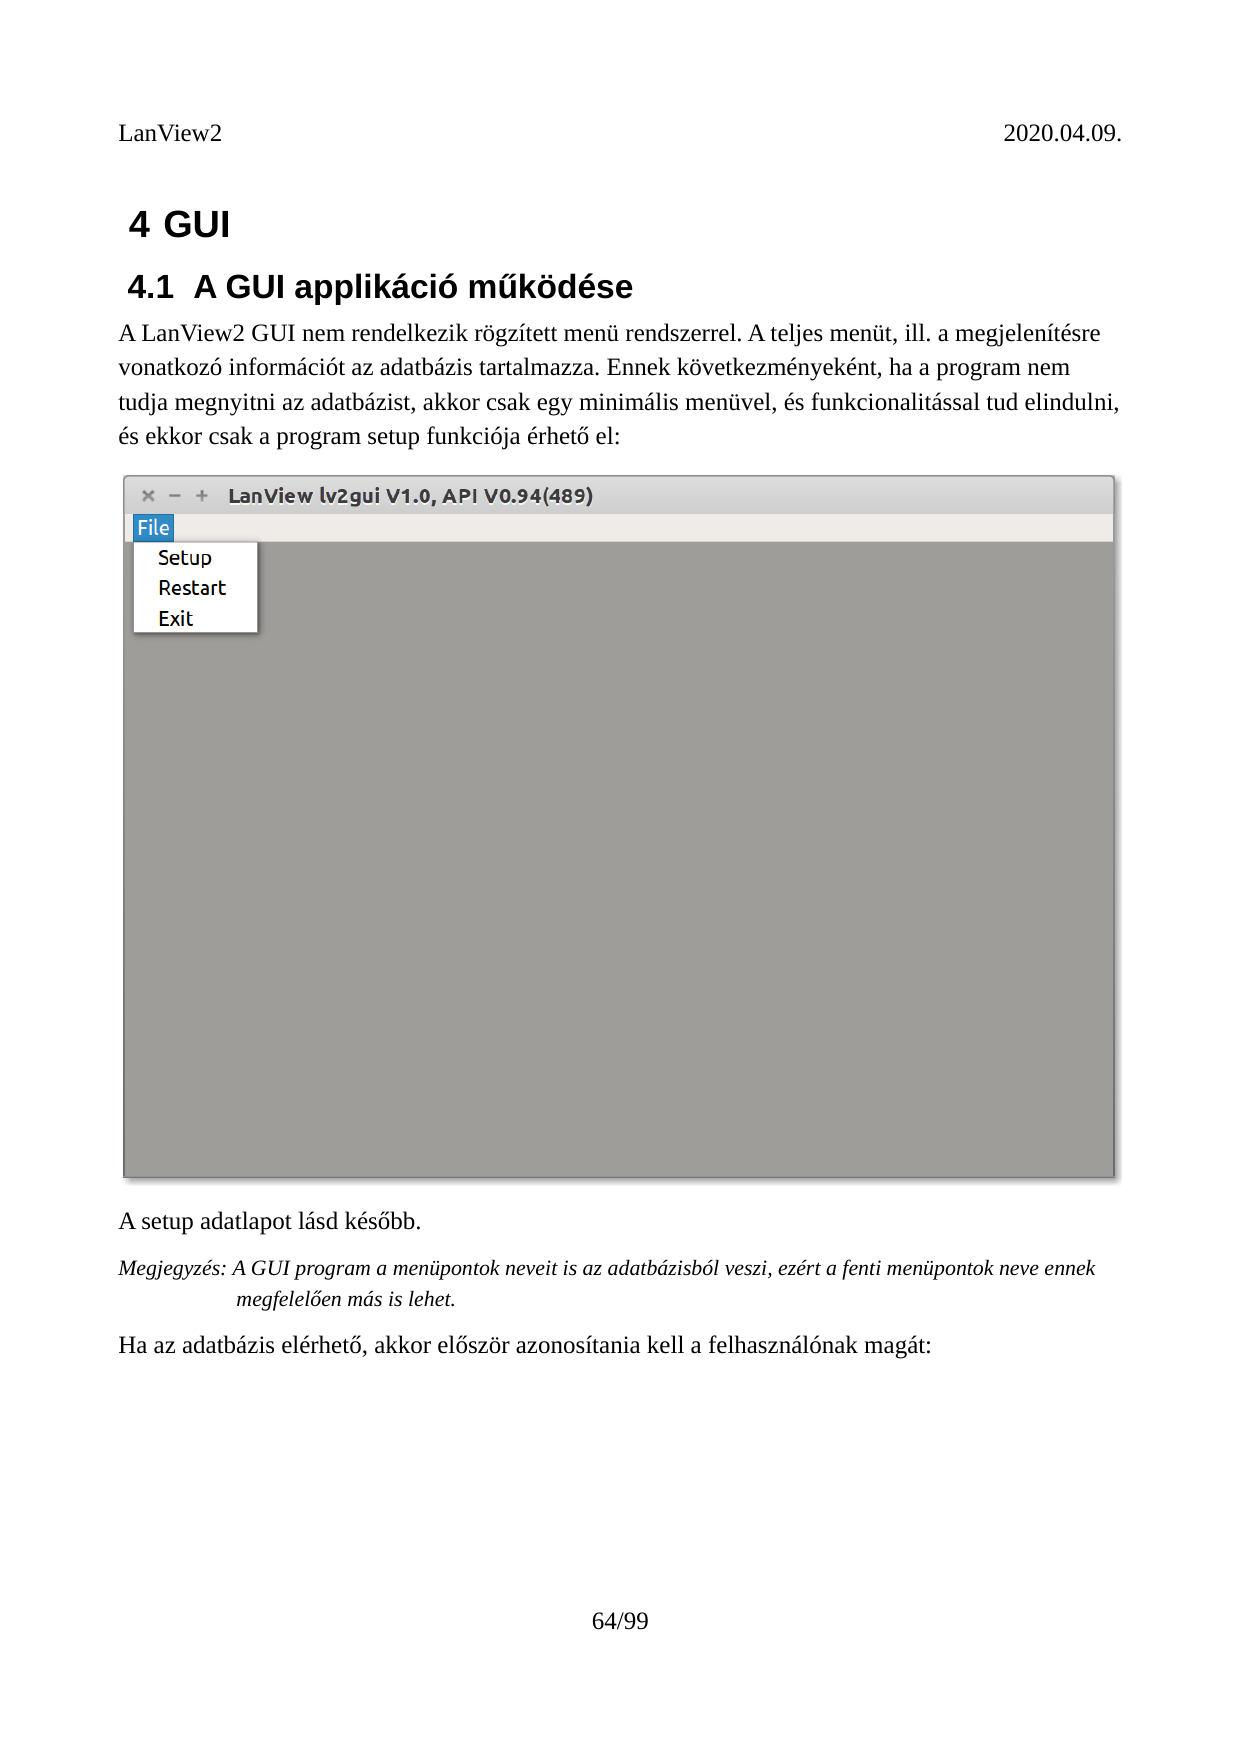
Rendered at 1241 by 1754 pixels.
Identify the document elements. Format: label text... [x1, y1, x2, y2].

text Ha az adatbázis elérhető, akkor először azonosítania kell a felhasználónak magát: [118, 1330, 1122, 1359]
picture [118, 470, 1123, 1186]
subtitle A GUI applikáció működése [118, 267, 1122, 305]
subtitle GUI [118, 202, 1122, 246]
text Megjegyzés: A GUI program a menüpontok neveit is az adatbázisból veszi, ezért a fenti menüpontok neve ennek megfelelően más is lehet. [118, 1255, 1122, 1311]
text A LanView2 GUI nem rendelkezik rögzített menü rendszerrel. A teljes menüt, ill. a megjelenítésre vonatkozó információt az adatbázis tartalmazza. Ennek következményeként, ha a program nem tudja megnyitni az adatbázist, akkor csak egy minimális menüvel, és funkcionalitással tud elindulni, és ekkor csak a program setup funkciója érhető el: [118, 318, 1122, 450]
text A setup adatlapot lásd később. [118, 1206, 1122, 1235]
